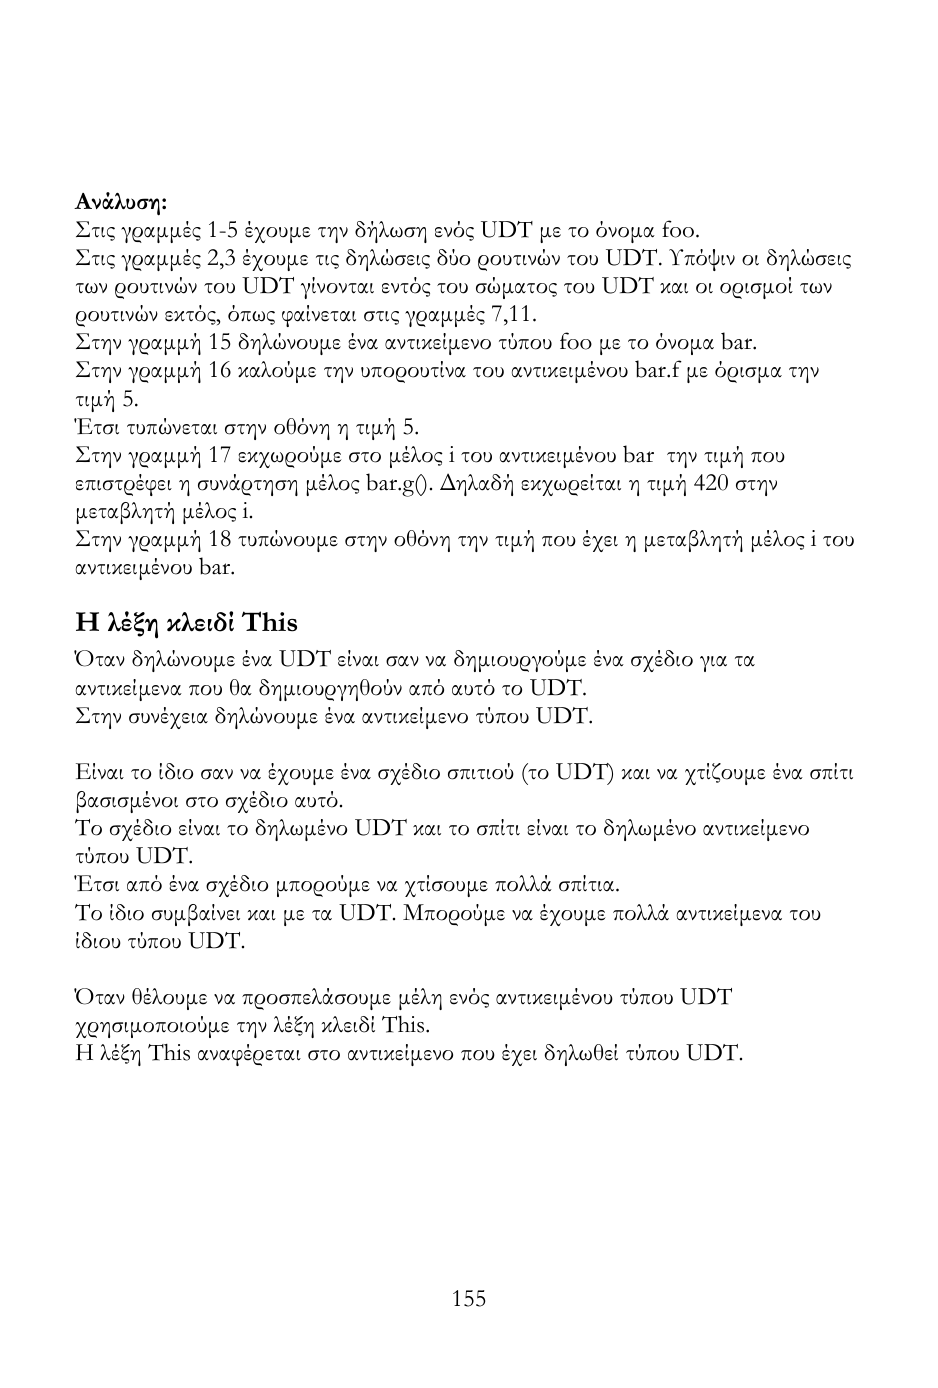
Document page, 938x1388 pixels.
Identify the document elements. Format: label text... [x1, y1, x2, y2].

text Στην γραμμή 15 δηλώνουμε ένα αντικείμενο τύπου foo με το όνομα bar. [75, 328, 862, 356]
text Έτσι τυπώνεται στην οθόνη η τιμή 5. [75, 412, 862, 441]
text Όταν δηλώνουμε ένα UDT είναι σαν να δημιουργούμε ένα σχέδιο για τα αντικείμενα που θα δημιουργηθούν από αυτό το UDT. [75, 645, 862, 702]
text Η λέξη This αναφέρεται στο αντικείμενο που έχει δηλωθεί τύπου UDT. [75, 1039, 862, 1067]
text Στην συνέχεια δηλώνουμε ένα αντικείμενο τύπου UDT. [75, 702, 862, 730]
text Το σχέδιο είναι το δηλωμένο UDT και το σπίτι είναι το δηλωμένο αντικείμενο τύπου UDT. [75, 814, 862, 870]
text Στις γραμμές 2,3 έχουμε τις δηλώσεις δύο ρουτινών του UDT. Υπόψιν οι δηλώσεις των ρουτινών του UDT γίνονται εντός του σώματος του UDT και οι ορισμοί των ρουτινών εκτός, όπως φαίνεται στις γραμμές 7,11. [75, 244, 862, 328]
text Ανάλυση: [75, 187, 862, 216]
text Είναι το ίδιο σαν να έχουμε ένα σχέδιο σπιτιού (το UDT) και να χτίζουμε ένα σπίτι βασισμένοι στο σχέδιο αυτό. [75, 758, 862, 814]
subtitle Η λέξη κλειδί This [75, 606, 862, 639]
text Στην γραμμή 17 εκχωρούμε στο μέλος i του αντικειμένου bar την τιμή που επιστρέφει η συνάρτηση μέλος bar.g(). Δηλαδή εκχωρείται η τιμή 420 στην μεταβλητή μέλος i. [75, 441, 862, 525]
text Έτσι από ένα σχέδιο μπορούμε να χτίσουμε πολλά σπίτια. [75, 870, 862, 898]
text Όταν θέλουμε να προσπελάσουμε μέλη ενός αντικειμένου τύπου UDT χρησιμοποιούμε την λέξη κλειδί This. [75, 983, 862, 1039]
text Στην γραμμή 18 τυπώνουμε στην οθόνη την τιμή που έχει η μεταβλητή μέλος i του αντικειμένου bar. [75, 525, 862, 581]
text Στις γραμμές 1-5 έχουμε την δήλωση ενός UDT με το όνομα foo. [75, 216, 862, 244]
text Το ίδιο συμβαίνει και με τα UDT. Μπορούμε να έχουμε πολλά αντικείμενα του ίδιου τύπου UDT. [75, 898, 862, 955]
text Στην γραμμή 16 καλούμε την υπορουτίνα του αντικειμένου bar.f με όρισμα την τιμή 5. [75, 356, 862, 412]
